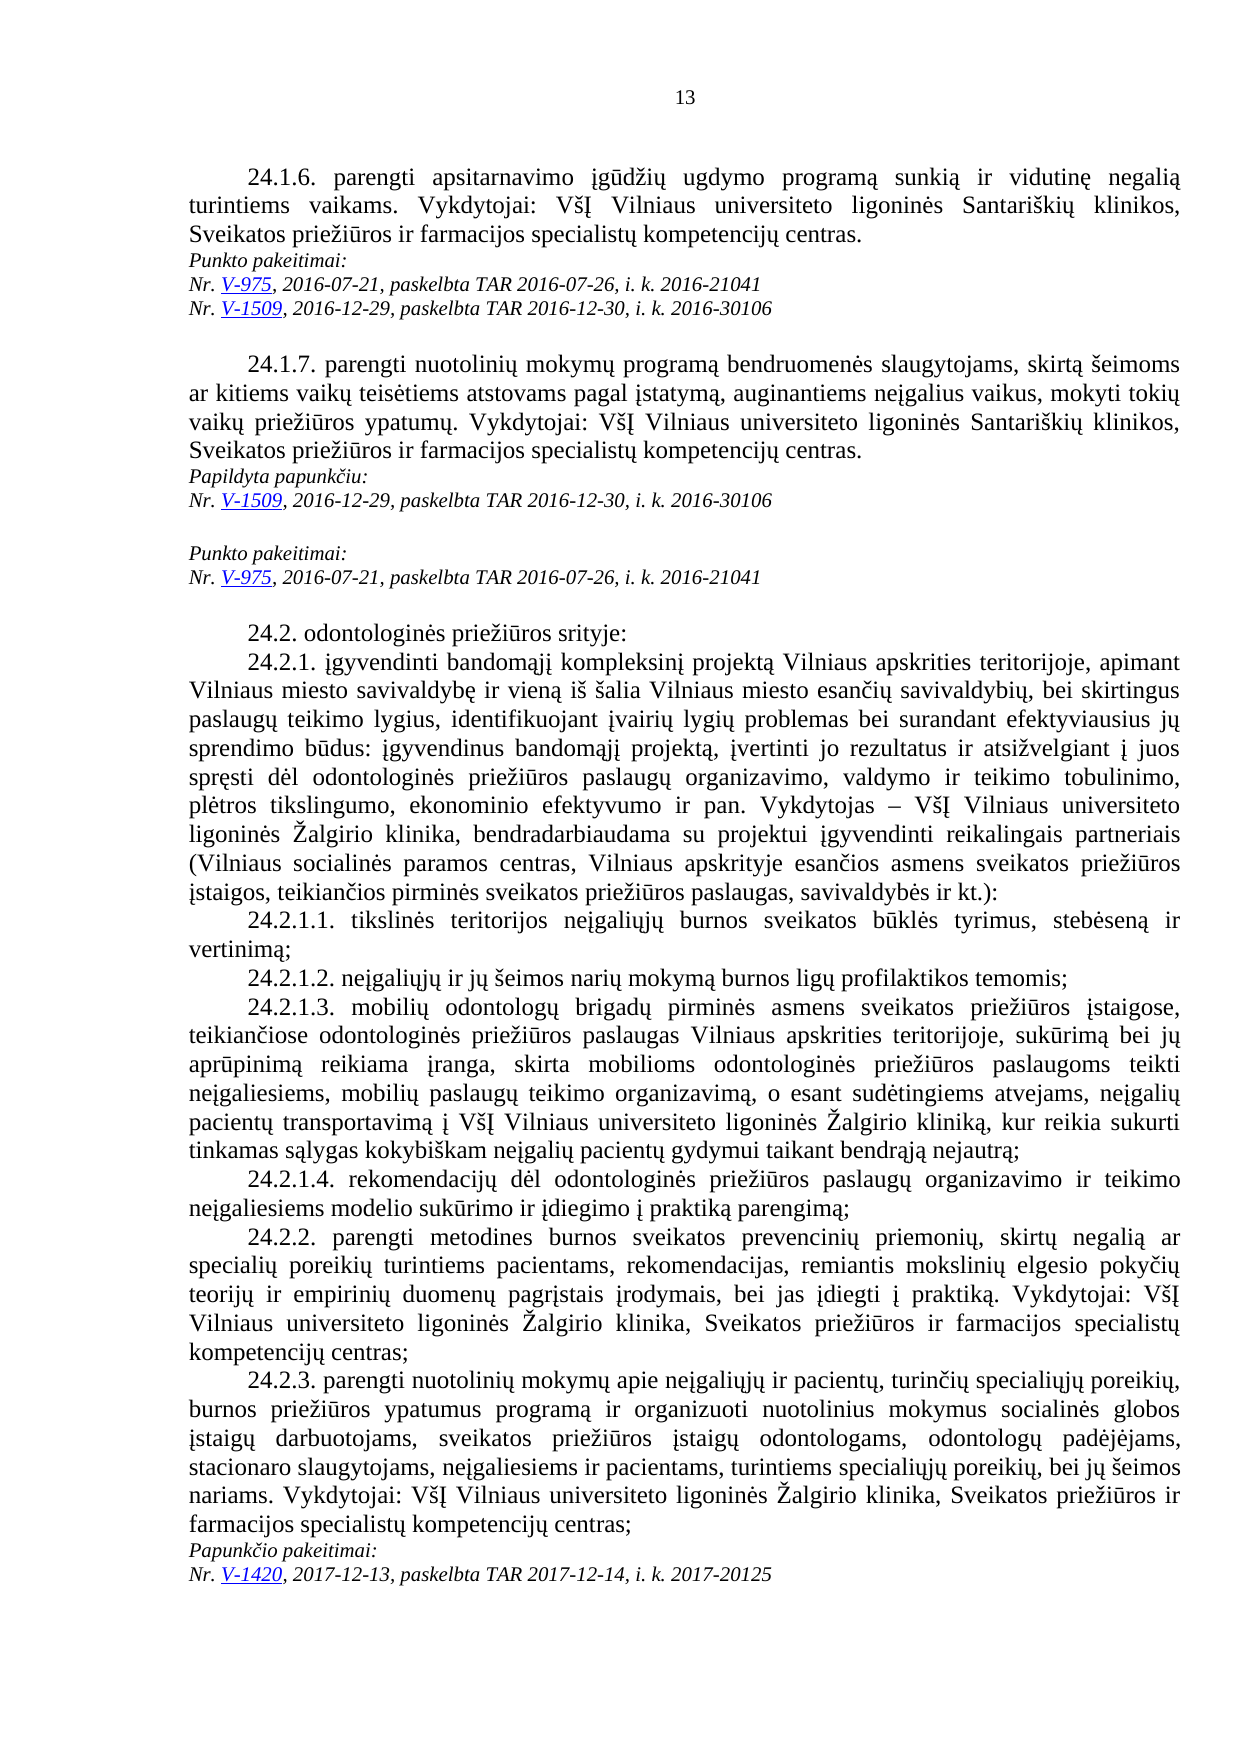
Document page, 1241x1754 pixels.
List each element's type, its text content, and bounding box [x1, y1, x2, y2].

text Nr. V-1420, 2017-12-13, paskelbta TAR 2017-12-14, i. k. 2017-20125 [188, 1562, 1181, 1586]
text 24.2.1.4. rekomendacijų dėl odontologinės priežiūros paslaugų organizavimo ir teikimo neįgaliesiems modelio sukūrimo ir įdiegimo į praktiką parengimą; [188, 1164, 1181, 1222]
text 24.2.1. įgyvendinti bandomąjį kompleksinį projektą Vilniaus apskrities teritorijoje, apimant Vilniaus miesto savivaldybę ir vieną iš šalia Vilniaus miesto esančių savivaldybių, bei skirtingus paslaugų teikimo lygius, identifikuojant įvairių lygių problemas bei surandant efektyviausius jų sprendimo būdus: įgyvendinus bandomąjį projektą, įvertinti jo rezultatus ir atsižvelgiant į juos spręsti dėl odontologinės priežiūros paslaugų organizavimo, valdymo ir teikimo tobulinimo, plėtros tikslingumo, ekonominio efektyvumo ir pan. Vykdytojas – VšĮ Vilniaus universiteto ligoninės Žalgirio klinika, bendradarbiaudama su projektui įgyvendinti reikalingais partneriais (Vilniaus socialinės paramos centras, Vilniaus apskrityje esančios asmens sveikatos priežiūros įstaigos, teikiančios pirminės sveikatos priežiūros paslaugas, savivaldybės ir kt.): [188, 647, 1181, 905]
text 24.2.1.3. mobilių odontologų brigadų pirminės asmens sveikatos priežiūros įstaigose, teikiančiose odontologinės priežiūros paslaugas Vilniaus apskrities teritorijoje, sukūrimą bei jų aprūpinimą reikiama įranga, skirta mobilioms odontologinės priežiūros paslaugoms teikti neįgaliesiems, mobilių paslaugų teikimo organizavimą, o esant sudėtingiems atvejams, neįgalių pacientų transportavimą į VšĮ Vilniaus universiteto ligoninės Žalgirio kliniką, kur reikia sukurti tinkamas sąlygas kokybiškam neįgalių pacientų gydymui taikant bendrąją nejautrą; [188, 992, 1181, 1164]
text 24.2.1.2. neįgaliųjų ir jų šeimos narių mokymą burnos ligų profilaktikos temomis; [188, 963, 1181, 992]
text Papildyta papunkčiu: [188, 464, 1181, 488]
text Nr. V-1509, 2016-12-29, paskelbta TAR 2016-12-30, i. k. 2016-30106 [188, 296, 1181, 320]
text 24.2.1.1. tikslinės teritorijos neįgaliųjų burnos sveikatos būklės tyrimus, stebėseną ir vertinimą; [188, 905, 1181, 963]
text Nr. V-975, 2016-07-21, paskelbta TAR 2016-07-26, i. k. 2016-21041 [188, 565, 1181, 589]
text Punkto pakeitimai: [188, 541, 1181, 565]
text 24.2.3. parengti nuotolinių mokymų apie neįgaliųjų ir pacientų, turinčių specialiųjų poreikių, burnos priežiūros ypatumus programą ir organizuoti nuotolinius mokymus socialinės globos įstaigų darbuotojams, sveikatos priežiūros įstaigų odontologams, odontologų padėjėjams, stacionaro slaugytojams, neįgaliesiems ir pacientams, turintiems specialiųjų poreikių, bei jų šeimos nariams. Vykdytojai: VšĮ Vilniaus universiteto ligoninės Žalgirio klinika, Sveikatos priežiūros ir farmacijos specialistų kompetencijų centras; [188, 1365, 1181, 1538]
text 24.2. odontologinės priežiūros srityje: [188, 618, 1181, 647]
text 24.2.2. parengti metodines burnos sveikatos prevencinių priemonių, skirtų negalią ar specialių poreikių turintiems pacientams, rekomendacijas, remiantis mokslinių elgesio pokyčių teorijų ir empirinių duomenų pagrįstais įrodymais, bei jas įdiegti į praktiką. Vykdytojai: VšĮ Vilniaus universiteto ligoninės Žalgirio klinika, Sveikatos priežiūros ir farmacijos specialistų kompetencijų centras; [188, 1222, 1181, 1365]
text 24.1.7. parengti nuotolinių mokymų programą bendruomenės slaugytojams, skirtą šeimoms ar kitiems vaikų teisėtiems atstovams pagal įstatymą, auginantiems neįgalius vaikus, mokyti tokių vaikų priežiūros ypatumų. Vykdytojai: VšĮ Vilniaus universiteto ligoninės Santariškių klinikos, Sveikatos priežiūros ir farmacijos specialistų kompetencijų centras. [188, 349, 1181, 464]
text 24.1.6. parengti apsitarnavimo įgūdžių ugdymo programą sunkią ir vidutinę negalią turintiems vaikams. Vykdytojai: VšĮ Vilniaus universiteto ligoninės Santariškių klinikos, Sveikatos priežiūros ir farmacijos specialistų kompetencijų centras. [188, 162, 1181, 248]
text Punkto pakeitimai: [188, 248, 1181, 272]
text Nr. V-1509, 2016-12-29, paskelbta TAR 2016-12-30, i. k. 2016-30106 [188, 488, 1181, 512]
text Nr. V-975, 2016-07-21, paskelbta TAR 2016-07-26, i. k. 2016-21041 [188, 272, 1181, 296]
text Papunkčio pakeitimai: [188, 1538, 1181, 1562]
